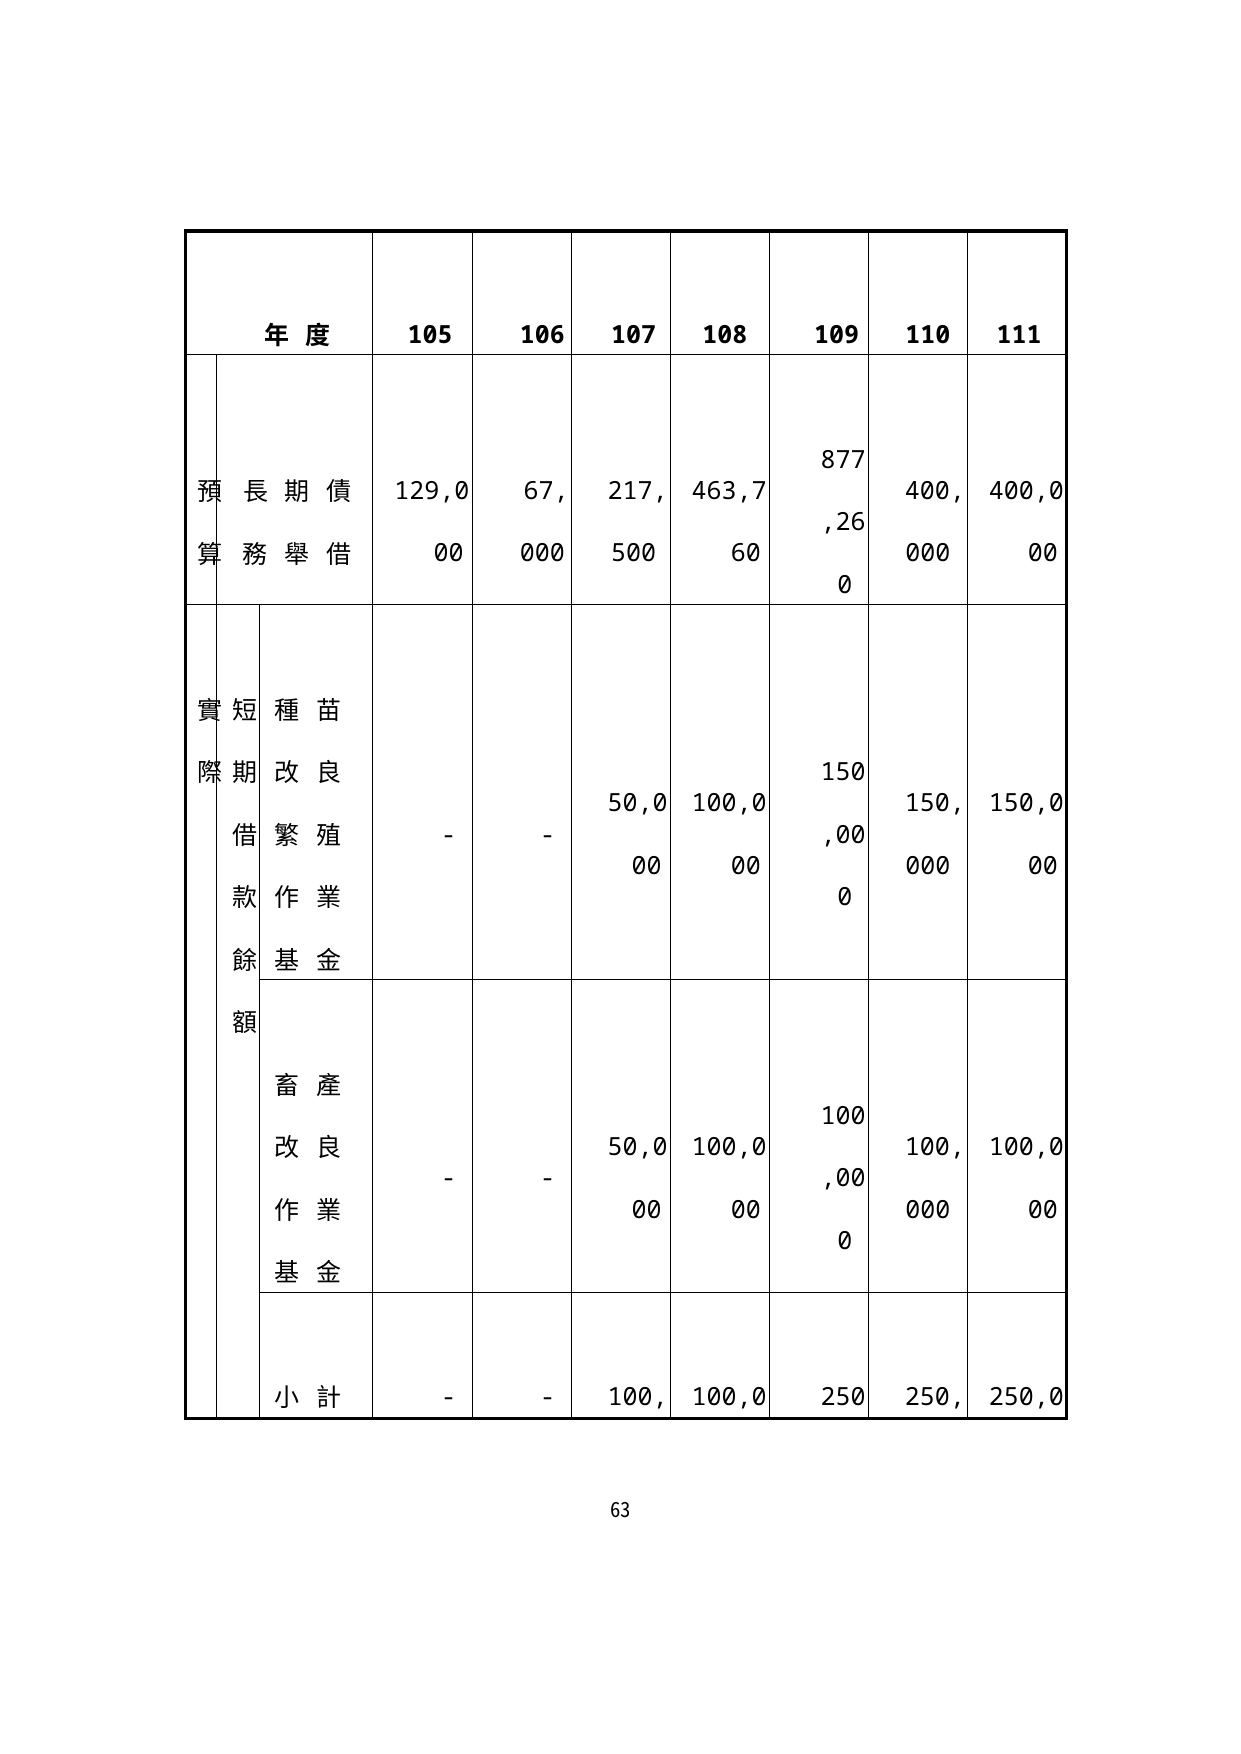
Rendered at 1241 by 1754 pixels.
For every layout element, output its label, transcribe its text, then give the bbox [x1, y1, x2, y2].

table_cell - [373, 605, 472, 979]
table_cell 100,0 [671, 1293, 769, 1417]
table_cell 250, [869, 1293, 967, 1417]
table_header 108 [671, 233, 769, 354]
table_cell 短期借款餘額 [217, 605, 259, 1417]
table_header 109 [770, 233, 868, 354]
table_cell 預算 [187, 355, 216, 604]
table_header 110 [869, 233, 967, 354]
table_cell 實際 [187, 605, 216, 1417]
table_cell 100,000 [869, 980, 967, 1292]
table_cell 67,000 [473, 355, 571, 604]
table_cell 100,000 [671, 605, 769, 979]
table_cell 217,500 [572, 355, 670, 604]
table_cell 100,000 [671, 980, 769, 1292]
table_cell 150,000 [869, 605, 967, 979]
table_cell - [473, 605, 571, 979]
table_cell - [473, 1293, 571, 1417]
table_cell - [473, 980, 571, 1292]
table_cell 463,760 [671, 355, 769, 604]
table_cell 250 [770, 1293, 868, 1417]
table_cell 100,000 [968, 980, 1065, 1292]
table_cell 400,000 [869, 355, 967, 604]
table_cell 小計 [260, 1293, 372, 1417]
table_cell 100,000 [770, 980, 868, 1292]
table_cell 50,000 [572, 605, 670, 979]
table_header 年度 [187, 233, 372, 354]
table_cell - [373, 1293, 472, 1417]
table_header 106 [473, 233, 571, 354]
table_cell - [373, 980, 472, 1292]
table_header 107 [572, 233, 670, 354]
table_cell 129,000 [373, 355, 472, 604]
table_cell 畜產改良作業基金 [260, 980, 372, 1292]
table_cell 長期債務舉借 [217, 355, 372, 604]
table_cell 877,260 [770, 355, 868, 604]
table_header 105 [373, 233, 472, 354]
table_cell 250,0 [968, 1293, 1065, 1417]
table_cell 100, [572, 1293, 670, 1417]
table_cell 150,000 [770, 605, 868, 979]
table_cell 50,000 [572, 980, 670, 1292]
table_cell 種苗改良繁殖作業基金 [260, 605, 372, 979]
table_header 111 [968, 233, 1065, 354]
table_cell 150,000 [968, 605, 1065, 979]
table_cell 400,000 [968, 355, 1065, 604]
